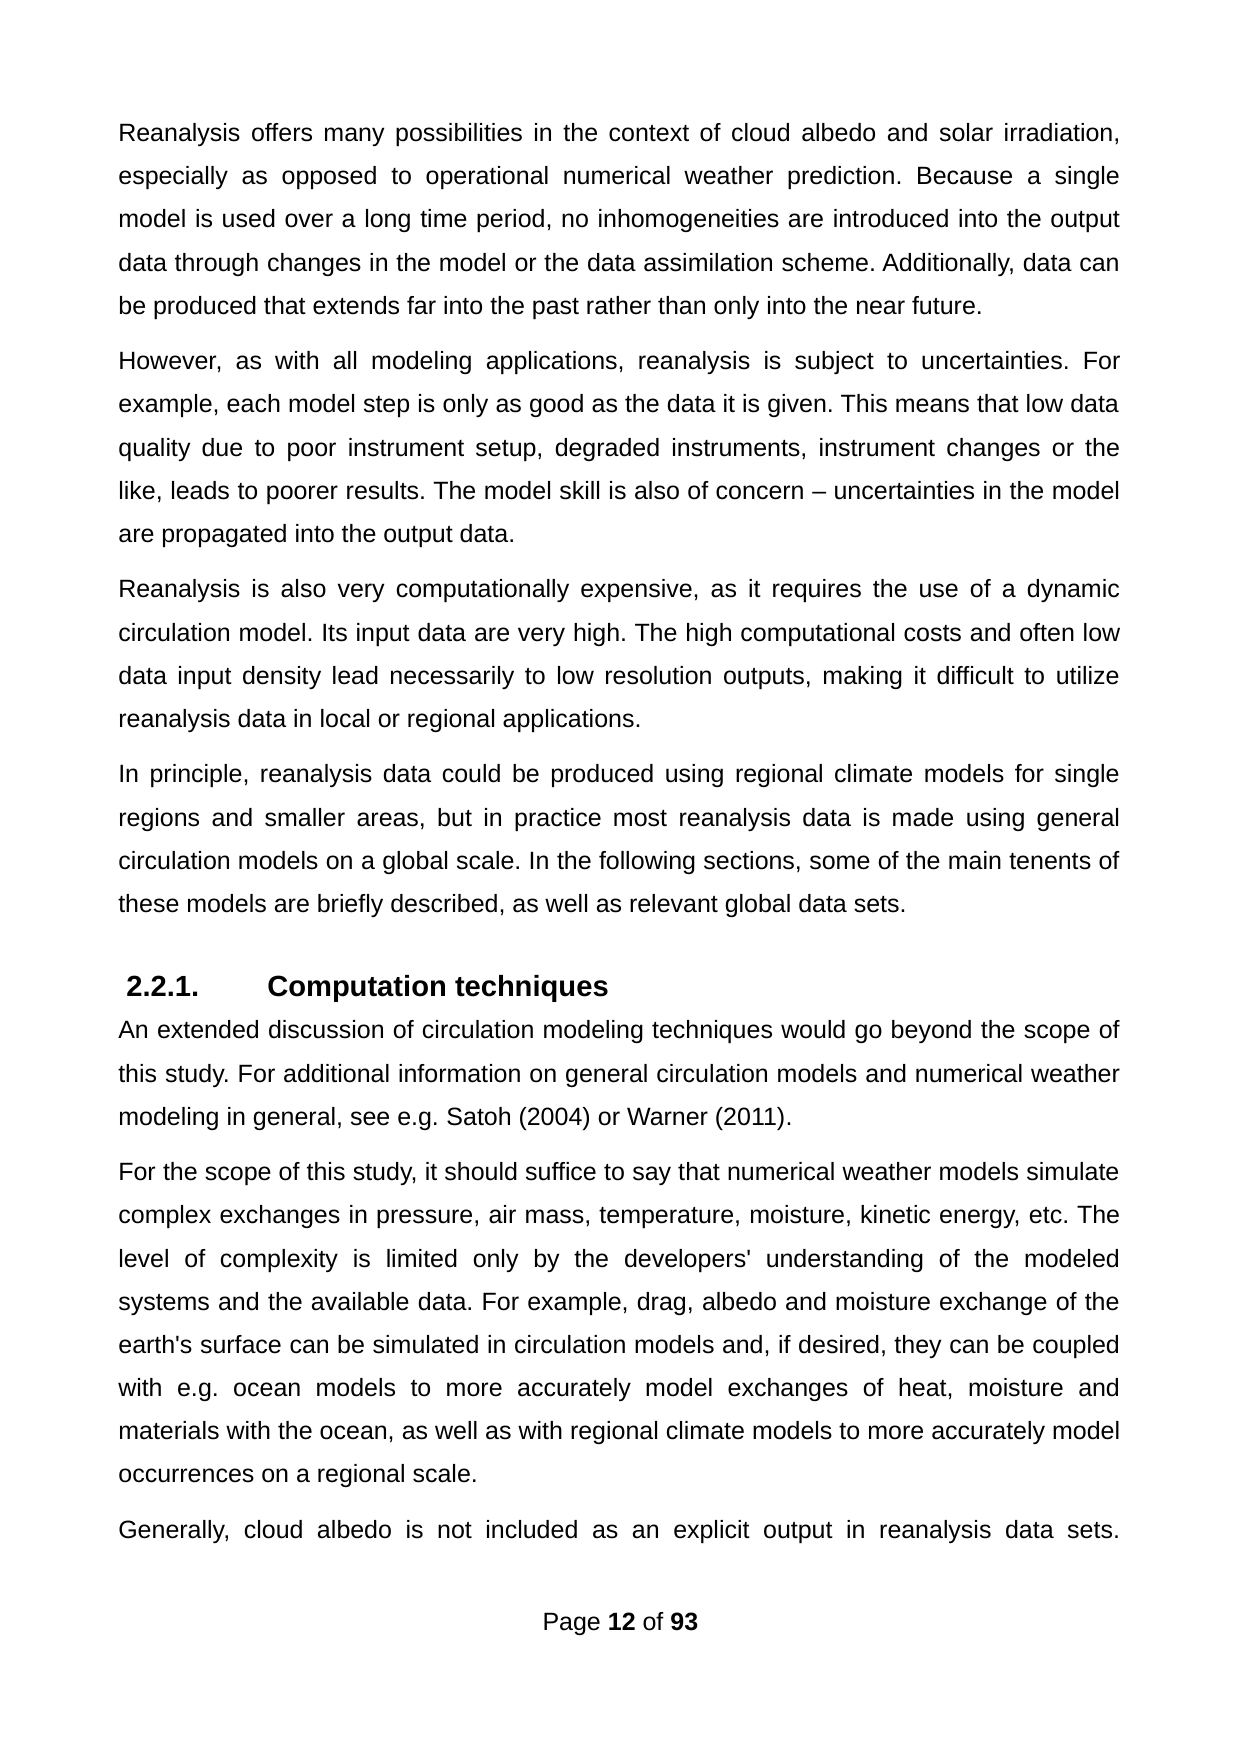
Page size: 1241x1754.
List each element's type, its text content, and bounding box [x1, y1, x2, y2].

text In principle, reanalysis data could be produced using regional climate models for single regions and smaller areas, but in practice most reanalysis data is made using general circulation models on a global scale. In the following sections, some of the main tenents of these models are briefly described, as well as relevant global data sets. [118, 759, 1122, 917]
text Generally, cloud albedo is not included as an explicit output in reanalysis data sets. [118, 1515, 1122, 1543]
text An extended discussion of circulation modeling techniques would go beyond the scope of this study. For additional information on general circulation models and numerical weather modeling in general, see e.g. Satoh (2004) or Warner (2011). [118, 1015, 1122, 1130]
subtitle Computation techniques [118, 969, 1122, 1003]
text For the scope of this study, it should suffice to say that numerical weather models simulate complex exchanges in pressure, air mass, temperature, moisture, kinetic energy, etc. The level of complexity is limited only by the developers' understanding of the modeled systems and the available data. For example, drag, albedo and moisture exchange of the earth's surface can be simulated in circulation models and, if desired, they can be coupled with e.g. ocean models to more accurately model exchanges of heat, moisture and materials with the ocean, as well as with regional climate models to more accurately model occurrences on a regional scale. [118, 1157, 1122, 1488]
text Reanalysis is also very computationally expensive, as it requires the use of a dynamic circulation model. Its input data are very high. The high computational costs and often low data input density lead necessarily to low resolution outputs, making it difficult to utilize reanalysis data in local or regional applications. [118, 574, 1122, 732]
text However, as with all modeling applications, reanalysis is subject to uncertainties. For example, each model step is only as good as the data it is given. This means that low data quality due to poor instrument setup, degraded instruments, instrument changes or the like, leads to poorer results. The model skill is also of concern – uncertainties in the model are propagated into the output data. [118, 346, 1122, 547]
text Reanalysis offers many possibilities in the context of cloud albedo and solar irradiation, especially as opposed to operational numerical weather prediction. Because a single model is used over a long time period, no inhomogeneities are introduced into the output data through changes in the model or the data assimilation scheme. Additionally, data can be produced that extends far into the past rather than only into the near future. [118, 118, 1122, 319]
